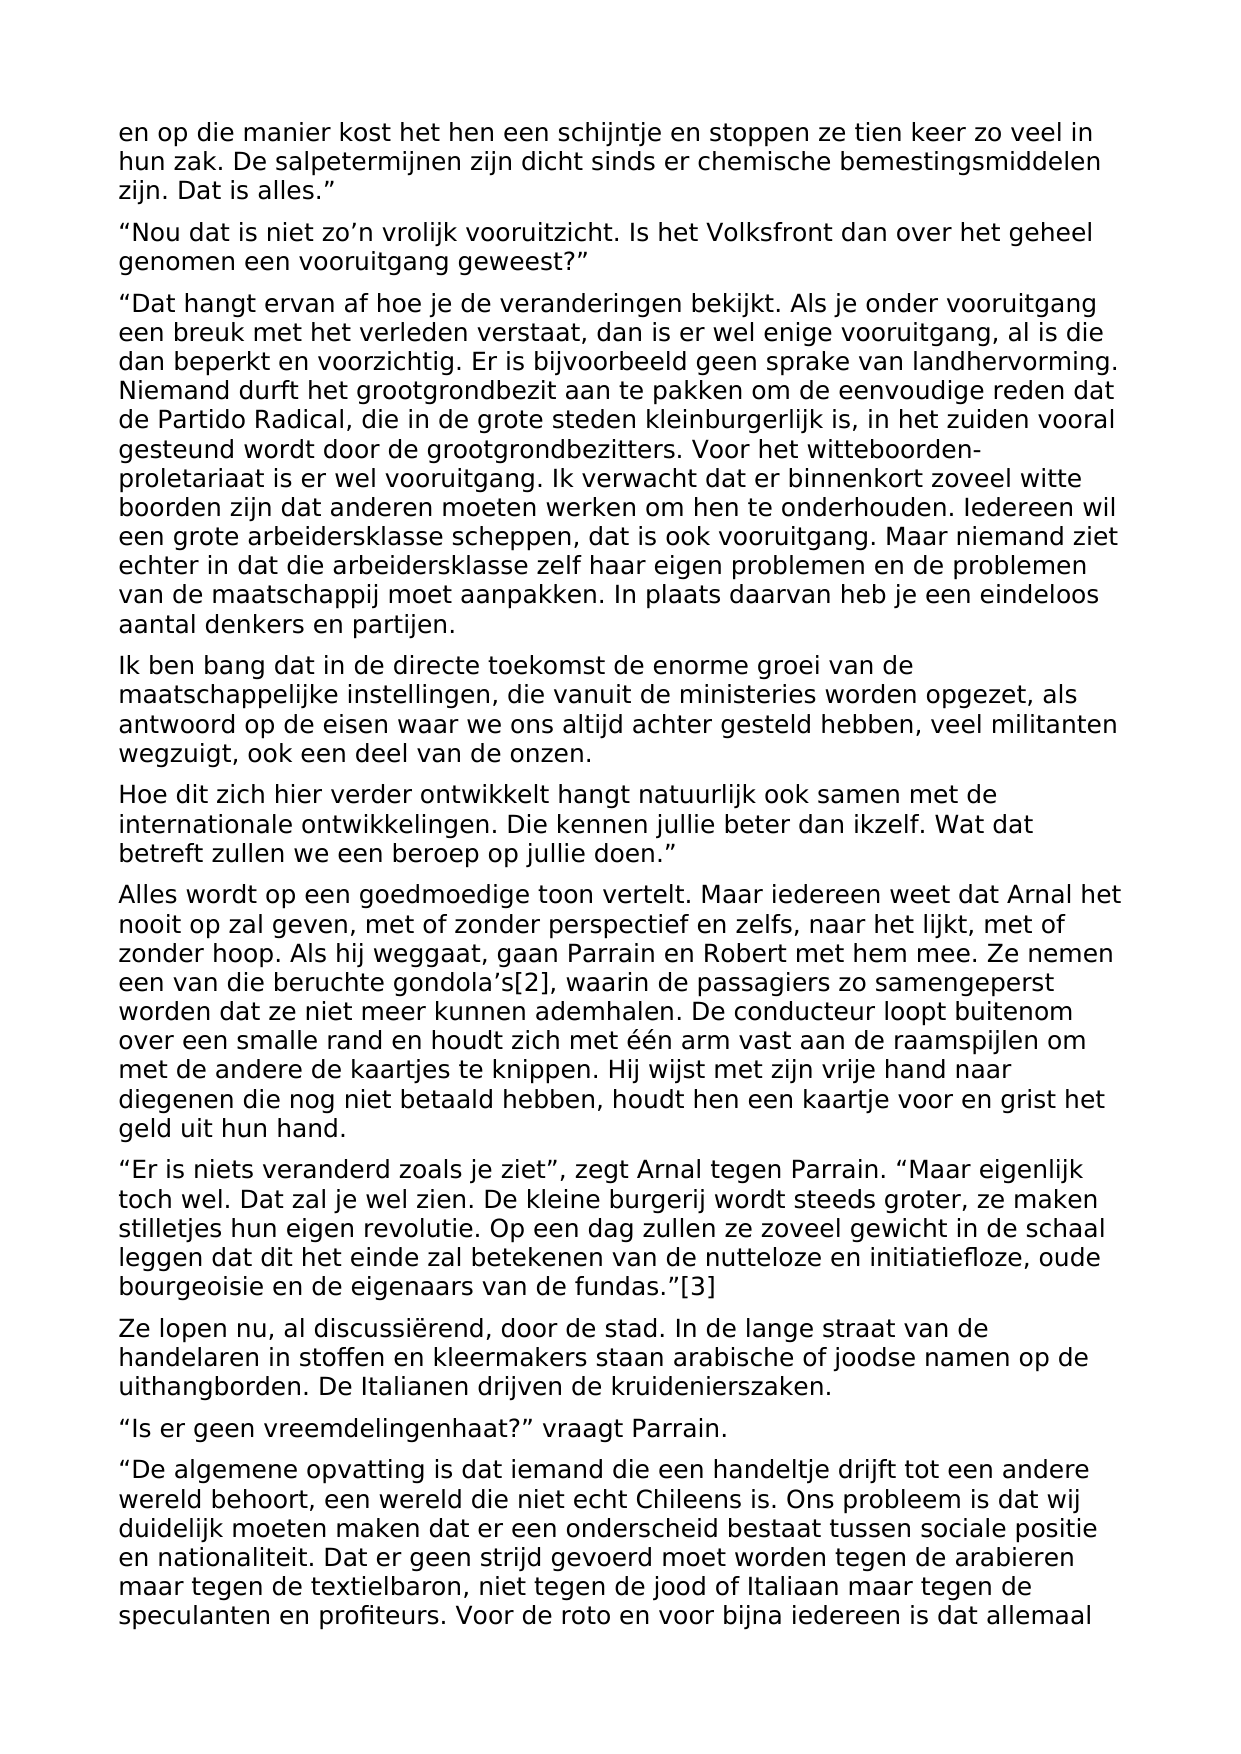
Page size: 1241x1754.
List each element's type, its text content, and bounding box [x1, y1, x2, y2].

text Hoe dit zich hier verder ontwikkelt hangt natuurlijk ook samen met de internationale ontwikkelingen. Die kennen jullie beter dan ikzelf. Wat dat betreft zullen we een beroep op jullie doen.” [118, 781, 1122, 868]
text “De algemene opvatting is dat iemand die een handeltje drijft tot een andere wereld behoort, een wereld die niet echt Chileens is. Ons probleem is dat wij duidelijk moeten maken dat er een onderscheid bestaat tussen sociale positie en nationaliteit. Dat er geen strijd gevoerd moet worden tegen de arabieren maar tegen de textielbaron, niet tegen de jood of Italiaan maar tegen de speculanten en profiteurs. Voor de roto en voor bijna iedereen is dat allemaal [118, 1456, 1122, 1631]
text “Dat hangt ervan af hoe je de veranderingen bekijkt. Als je onder vooruitgang een breuk met het verleden verstaat, dan is er wel enige vooruitgang, al is die dan beperkt en voorzichtig. Er is bijvoorbeeld geen sprake van landhervorming. Niemand durft het grootgrondbezit aan te pakken om de eenvoudige reden dat de Partido Radical, die in de grote steden kleinburgerlijk is, in het zuiden vooral gesteund wordt door de grootgrondbezitters. Voor het witteboorden-proletariaat is er wel vooruitgang. Ik verwacht dat er binnenkort zoveel witte boorden zijn dat anderen moeten werken om hen te onderhouden. Iedereen wil een grote arbeidersklasse scheppen, dat is ook vooruitgang. Maar niemand ziet echter in dat die arbeidersklasse zelf haar eigen problemen en de problemen van de maatschappij moet aanpakken. In plaats daarvan heb je een eindeloos aantal denkers en partijen. [118, 289, 1122, 639]
text Ik ben bang dat in de directe toekomst de enorme groei van de maatschappelijke instellingen, die vanuit de ministeries worden opgezet, als antwoord op de eisen waar we ons altijd achter gesteld hebben, veel militanten wegzuigt, ook een deel van de onzen. [118, 651, 1122, 768]
text “Er is niets veranderd zoals je ziet”, zegt Arnal tegen Parrain. “Maar eigenlijk toch wel. Dat zal je wel zien. De kleine burgerij wordt steeds groter, ze maken stilletjes hun eigen revolutie. Op een dag zullen ze zoveel gewicht in de schaal leggen dat dit het einde zal betekenen van de nutteloze en initiatiefloze, oude bourgeoisie en de eigenaars van de fundas.”[3] [118, 1156, 1122, 1301]
text Alles wordt op een goedmoedige toon vertelt. Maar iedereen weet dat Arnal het nooit op zal geven, met of zonder perspectief en zelfs, naar het lijkt, met of zonder hoop. Als hij weggaat, gaan Parrain en Robert met hem mee. Ze nemen een van die beruchte gondola’s[2], waarin de passagiers zo samengeperst worden dat ze niet meer kunnen ademhalen. De conducteur loopt buitenom over een smalle rand en houdt zich met één arm vast aan de raamspijlen om met de andere de kaartjes te knippen. Hij wijst met zijn vrije hand naar diegenen die nog niet betaald hebben, houdt hen een kaartje voor en grist het geld uit hun hand. [118, 881, 1122, 1143]
text “Nou dat is niet zo’n vrolijk vooruitzicht. Is het Volksfront dan over het geheel genomen een vooruitgang geweest?” [118, 218, 1122, 276]
text en op die manier kost het hen een schijntje en stoppen ze tien keer zo veel in hun zak. De salpetermijnen zijn dicht sinds er chemische bemestingsmiddelen zijn. Dat is alles.” [118, 118, 1122, 206]
text Ze lopen nu, al discussiërend, door de stad. In de lange straat van de handelaren in stoffen en kleermakers staan arabische of joodse namen op de uithangborden. De Italianen drijven de kruidenierszaken. [118, 1314, 1122, 1401]
text “Is er geen vreemdelingenhaat?” vraagt Parrain. [118, 1414, 1122, 1443]
